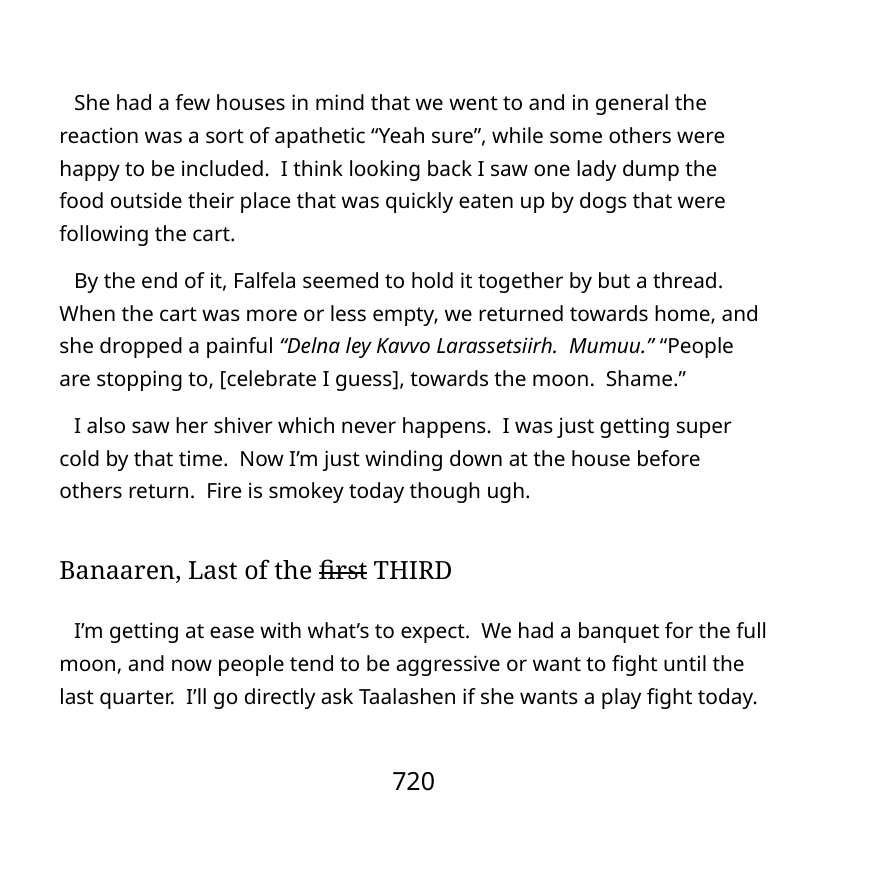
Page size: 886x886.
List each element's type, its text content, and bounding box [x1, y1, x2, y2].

text She had a few houses in mind that we went to and in general the reaction was a sort of apathetic “Yeah sure”, while some others were happy to be included. I think looking back I saw one lady dump the food outside their place that was quickly eaten up by dogs that were following the cart. [59, 88, 768, 247]
text I also saw her shiver which never happens. I was just getting super cold by that time. Now I’m just winding down at the house before others return. Fire is smokey today though ugh. [59, 411, 768, 505]
text I’m getting at ease with what’s to expect. We had a banquet for the full moon, and now people tend to be aggressive or want to fight until the last quarter. I’ll go directly ask Taalashen if she wants a play fight today. [59, 617, 768, 710]
subtitle Banaaren, Last of the first THIRD [59, 553, 768, 587]
text By the end of it, Falfela seemed to hold it together by but a thread. When the cart was more or less empty, we returned towards home, and she dropped a painful “Delna ley Kavvo Larassetsiirh. Mumuu.” “People are stopping to, [celebrate I guess], towards the moon. Shame.” [59, 266, 768, 392]
